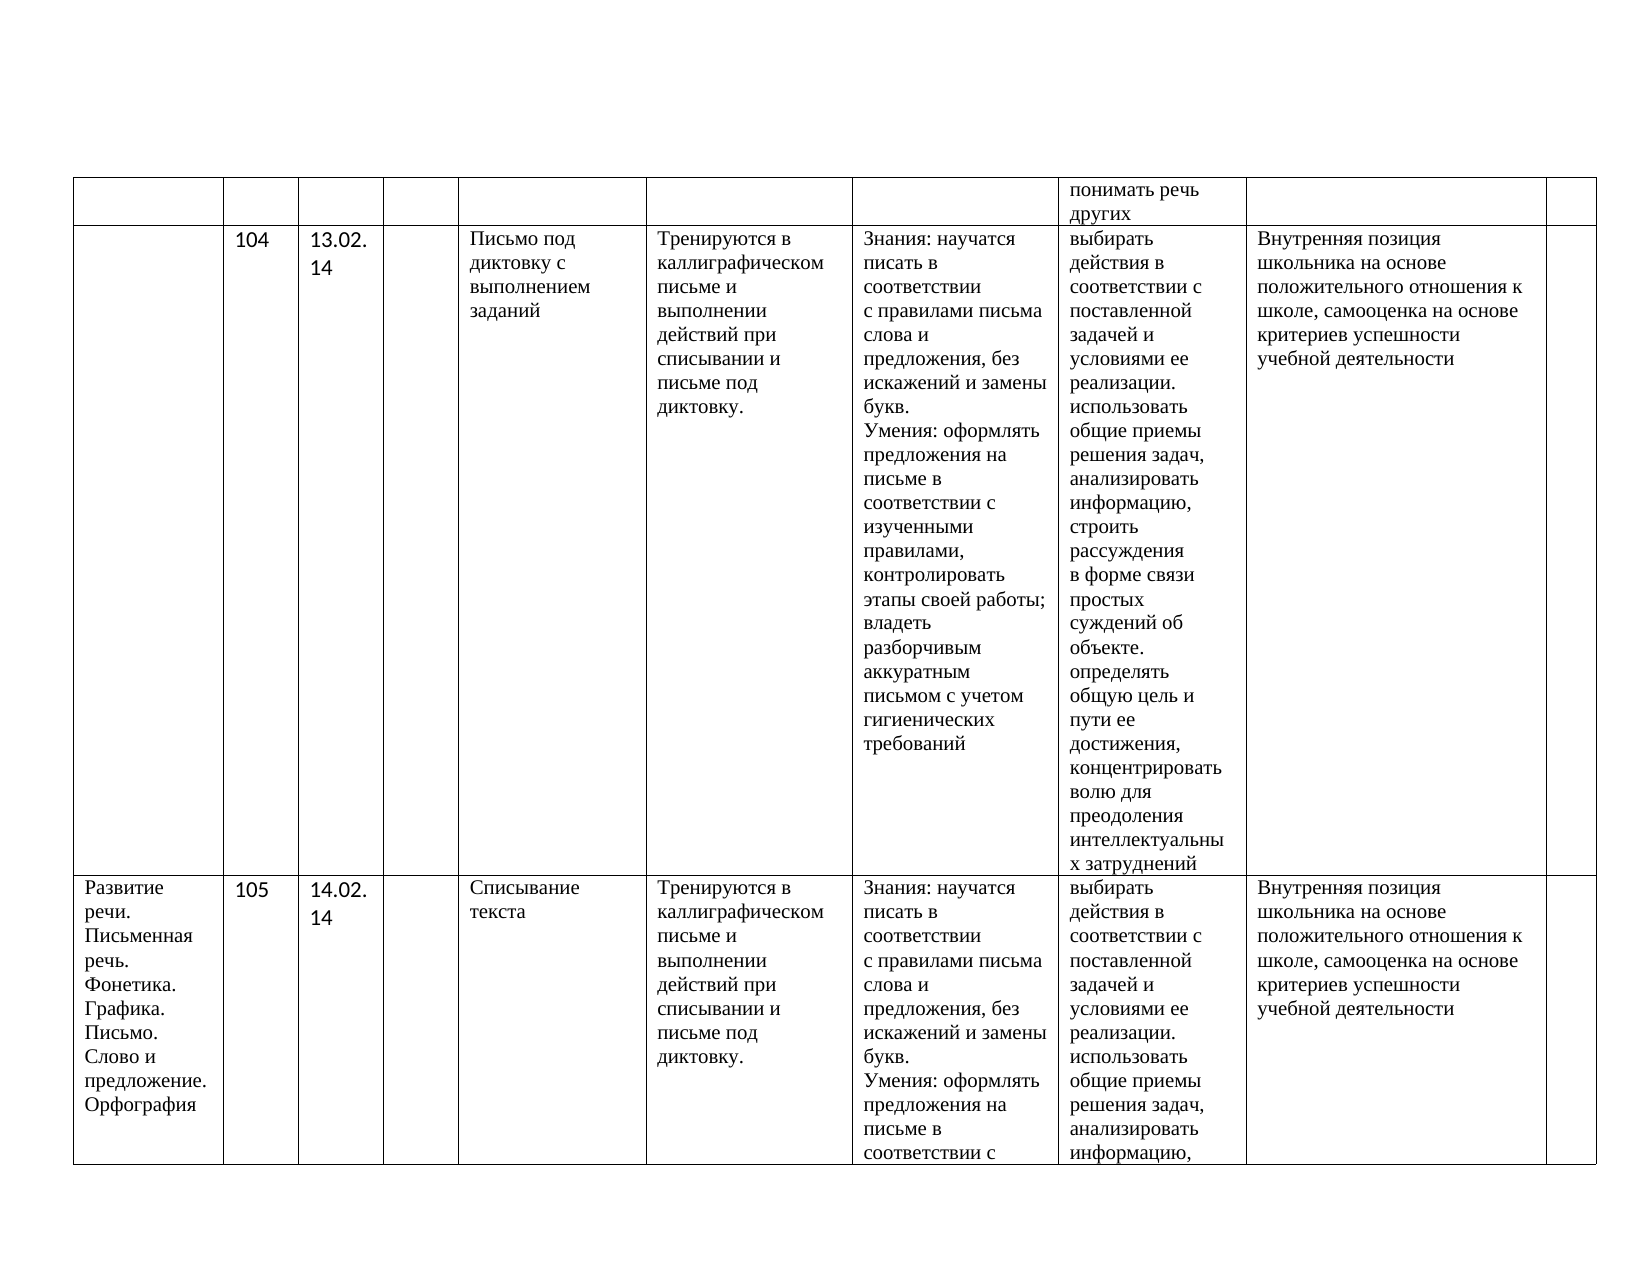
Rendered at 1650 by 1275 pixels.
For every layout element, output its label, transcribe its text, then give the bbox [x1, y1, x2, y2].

table_cell [224, 178, 298, 225]
table_cell [1547, 226, 1596, 875]
table_cell Тренируются в каллиграфическом письме и выполнении действий при списывании и письме под диктовку. [647, 876, 852, 1164]
table_cell Внутренняя позиция школьника на основе положительного отношения к школе, самооценка на основе критериев успешности учебной деятельности [1247, 226, 1546, 875]
table_cell выбирать действия в соответствии с поставленной задачей и условиями ее реализации. использовать общие приемы решения задач, анализировать информацию, строить рассуждения в форме связи простых суждений об объекте. определять общую цель и пути ее достижения, концентрировать волю для преодоления интеллектуальных затруднений [1059, 226, 1246, 875]
table_cell [384, 876, 458, 1164]
table_cell [74, 226, 223, 875]
table_cell [647, 178, 852, 225]
table_cell Письмо под диктовку с выполнением заданий [459, 226, 646, 875]
table_cell [1247, 178, 1546, 225]
table_cell 104 [224, 226, 298, 875]
table_cell [1547, 876, 1596, 1164]
table_cell 14.02.14 [299, 876, 383, 1164]
table_cell [384, 226, 458, 875]
table_cell понимать речь других [1059, 178, 1246, 225]
table_cell 105 [224, 876, 298, 1164]
table_cell Тренируются в каллиграфическом письме и выполнении действий при списывании и письме под диктовку. [647, 226, 852, 875]
table_cell Развитие речи. Письменная речь. Фонетика. Графика. Письмо. Слово и предложение. Орфография [74, 876, 223, 1164]
table_cell [299, 178, 383, 225]
table_cell [459, 178, 646, 225]
table_cell Знания: научатся писать в соответствии с правилами письма слова и предложения, без искажений и замены букв. Умения: оформлять предложения на письме в соответствии с [853, 876, 1058, 1164]
table_cell выбирать действия в соответствии с поставленной задачей и условиями ее реализации. использовать общие приемы решения задач, анализировать информацию, [1059, 876, 1246, 1164]
table_cell Знания: научатся писать в соответствии с правилами письма слова и предложения, без искажений и замены букв. Умения: оформлять предложения на письме в соответствии с изученными правилами, контролировать этапы своей работы; владеть разборчивым аккуратным письмом с учетом гигиенических требований [853, 226, 1058, 875]
table_cell 13.02.14 [299, 226, 383, 875]
table_cell Списывание текста [459, 876, 646, 1164]
table_cell [74, 178, 223, 225]
table_cell [384, 178, 458, 225]
table_cell Внутренняя позиция школьника на основе положительного отношения к школе, самооценка на основе критериев успешности учебной деятельности [1247, 876, 1546, 1164]
table_cell [1547, 178, 1596, 225]
table_cell [853, 178, 1058, 225]
